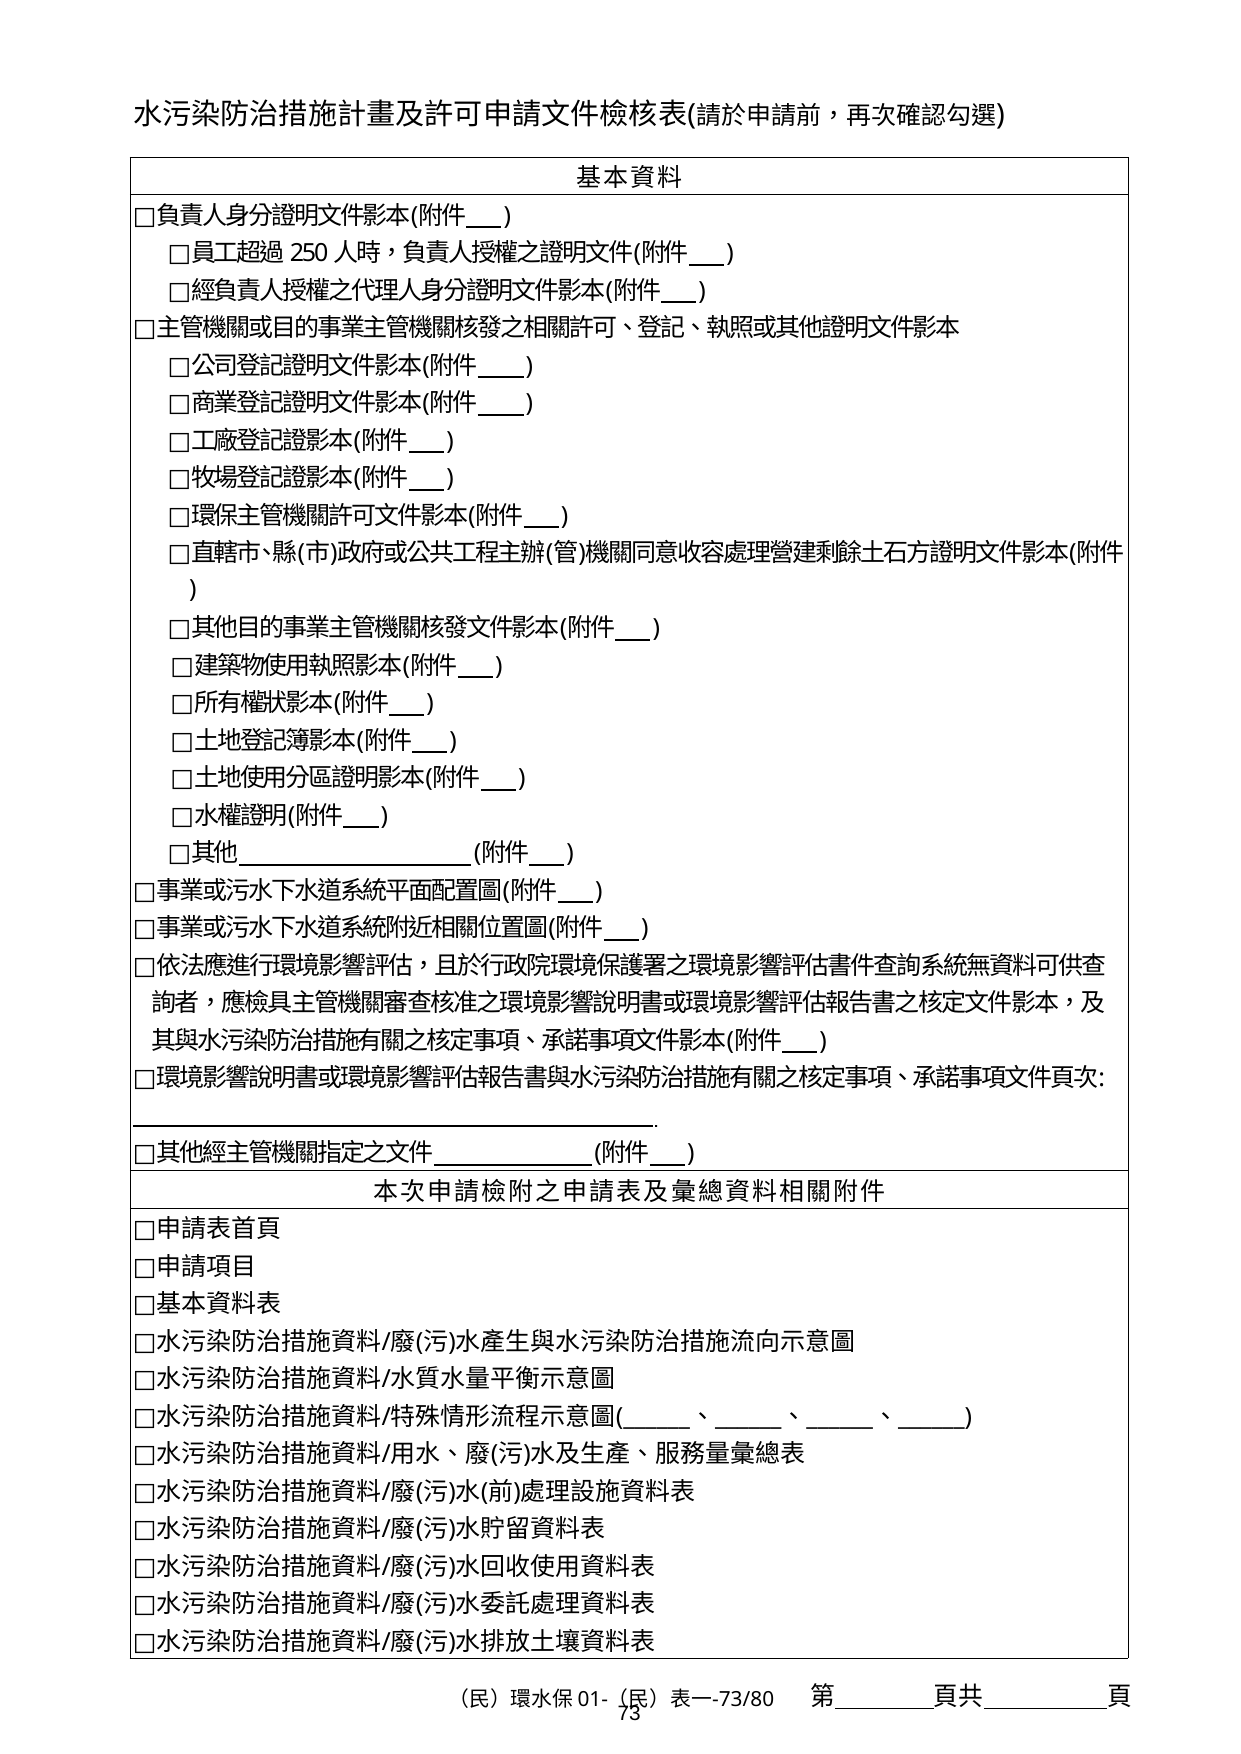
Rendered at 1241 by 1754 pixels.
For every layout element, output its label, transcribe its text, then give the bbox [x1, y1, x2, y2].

table_cell 本次申請檢附之申請表及彙總資料相關附件 [131, 1171, 1128, 1208]
text [133, 74, 1122, 89]
table_cell □申請表首頁 □申請項目 □基本資料表 □水污染防治措施資料/廢(污)水產生與水污染防治措施流向示意圖 □水污染防治措施資料/水質水量平衡示意圖 □水污染防治措施資料/特殊情形流程示意圖(______、______、______、______) □水污染防治措施資料/用水、廢(污)水及生產、服務量彙總表 □水污染防治措施資料/廢(污)水(前)處理設施資料表 □水污染防治措施資料/廢(污)水貯留資料表 □水污染防治措施資料/廢(污)水回收使用資料表 □水污染防治措施資料/廢(污)水委託處理資料表 □水污染防治措施資料/廢(污)水排放土壤資料表 [131, 1209, 1128, 1658]
table_cell □負責人身分證明文件影本(附件 ) □員工超過250人時，負責人授權之證明文件(附件 ) □經負責人授權之代理人身分證明文件影本(附件 ) □主管機關或目的事業主管機關核發之相關許可、登記、執照或其他證明文件影本 □公司登記證明文件影本(附件 ) □商業登記證明文件影本(附件 ) □工廠登記證影本(附件 ) □牧場登記證影本(附件 ) □環保主管機關許可文件影本(附件 ) □直轄市、縣(市)政府或公共工程主辦(管)機關同意收容處理營建剩餘土石方證明文件影本(附件 ) □其他目的事業主管機關核發文件影本(附件 ) □建築物使用執照影本(附件 ) □所有權狀影本(附件 ) □土地登記簿影本(附件 ) □土地使用分區證明影本(附件 ) □水權證明(附件 ) □其他 (附件 ) □事業或污水下水道系統平面配置圖(附件 ) □事業或污水下水道系統附近相關位置圖(附件 ) □依法應進行環境影響評估，且於行政院環境保護署之環境影響評估書件查詢系統無資料可供查詢者，應檢具主管機關審查核准之環境影響說明書或環境影響評估報告書之核定文件影本，及其與水污染防治措施有關之核定事項、承諾事項文件影本(附件 ) □環境影響說明書或環境影響評估報告書與水污染防治措施有關之核定事項、承諾事項文件頁次: □其他經主管機關指定之文件 (附件 ) [131, 195, 1128, 1169]
text 水污染防治措施計畫及許可申請文件檢核表(請於申請前，再次確認勾選) [133, 109, 1122, 149]
table_header 基本資料 [131, 158, 1128, 194]
